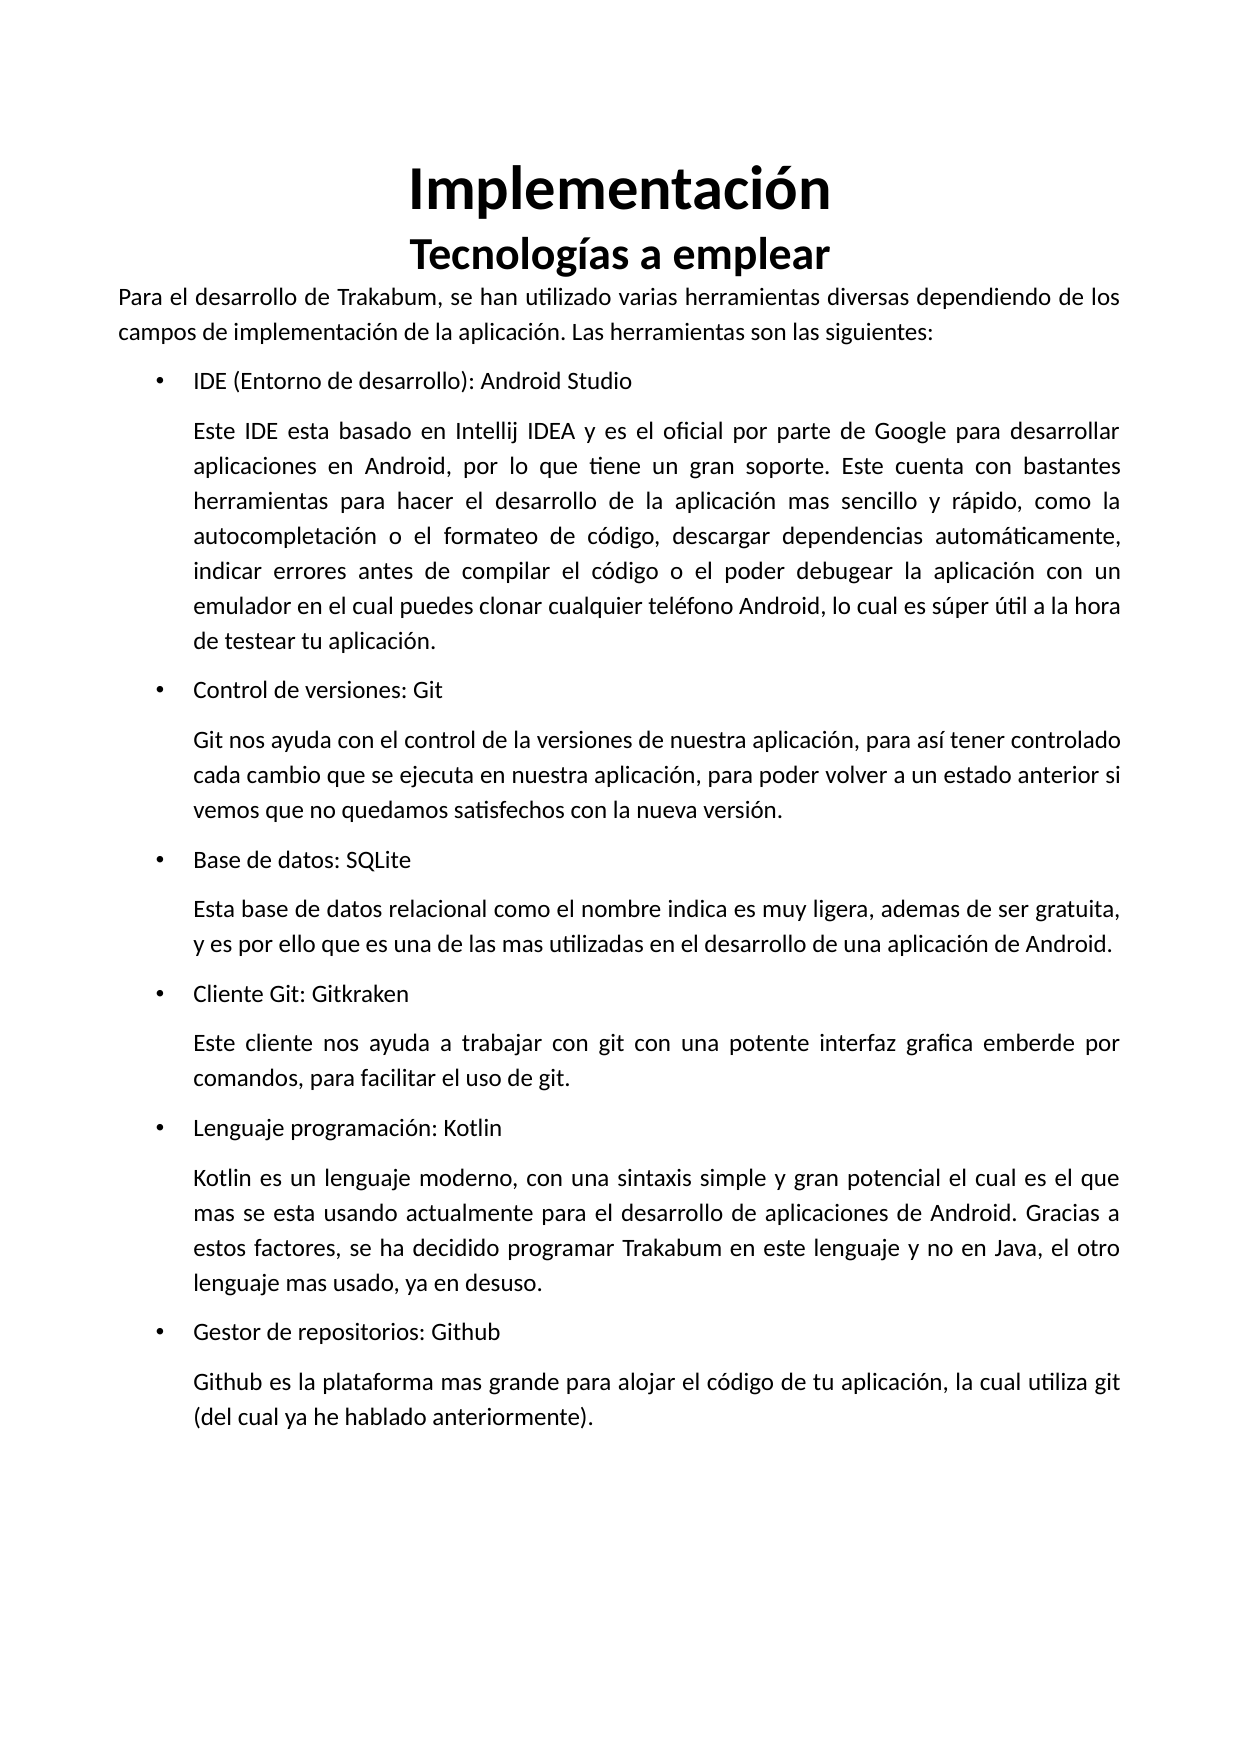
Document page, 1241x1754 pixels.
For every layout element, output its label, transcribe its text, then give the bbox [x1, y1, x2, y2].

list Este IDE esta basado en Intellij IDEA y es el oficial por parte de Google para desarrollar aplicaciones en Android, por lo que tiene un gran soporte. Este cuenta con bastantes herramientas para hacer el desarrollo de la aplicación mas sencillo y rápido, como la autocompletación o el formateo de código, descargar dependencias automáticamente, indicar errores antes de compilar el código o el poder debugear la aplicación con un emulador en el cual puedes clonar cualquier teléfono Android, lo cual es súper útil a la hora de testear tu aplicación. [156, 415, 1122, 656]
list Gestor de repositorios: Github [156, 1316, 1122, 1347]
list IDE (Entorno de desarrollo): Android Studio [156, 366, 1122, 396]
list Lenguaje programación: Kotlin [156, 1112, 1122, 1143]
list Base de datos: SQLite [156, 844, 1122, 874]
text Para el desarrollo de Trakabum, se han utilizado varias herramientas diversas dependiendo de los campos de implementación de la aplicación. Las herramientas son las siguientes: [118, 281, 1122, 346]
list Github es la plataforma mas grande para alojar el código de tu aplicación, la cual utiliza git (del cual ya he hablado anteriormente). [156, 1366, 1122, 1431]
list Control de versiones: Git [156, 675, 1122, 705]
list Esta base de datos relacional como el nombre indica es muy ligera, ademas de ser gratuita, y es por ello que es una de las mas utilizadas en el desarrollo de una aplicación de Android. [156, 893, 1122, 959]
text Implementación [118, 149, 1122, 225]
list Cliente Git: Gitkraken [156, 978, 1122, 1008]
list Git nos ayuda con el control de la versiones de nuestra aplicación, para así tener controlado cada cambio que se ejecuta en nuestra aplicación, para poder volver a un estado anterior si vemos que no quedamos satisfechos con la nueva versión. [156, 724, 1122, 825]
text Tecnologías a emplear [118, 225, 1122, 281]
list Este cliente nos ayuda a trabajar con git con una potente interfaz grafica emberde por comandos, para facilitar el uso de git. [156, 1028, 1122, 1093]
list Kotlin es un lenguaje moderno, con una sintaxis simple y gran potencial el cual es el que mas se esta usando actualmente para el desarrollo de aplicaciones de Android. Gracias a estos factores, se ha decidido programar Trakabum en este lenguaje y no en Java, el otro lenguaje mas usado, ya en desuso. [156, 1162, 1122, 1297]
